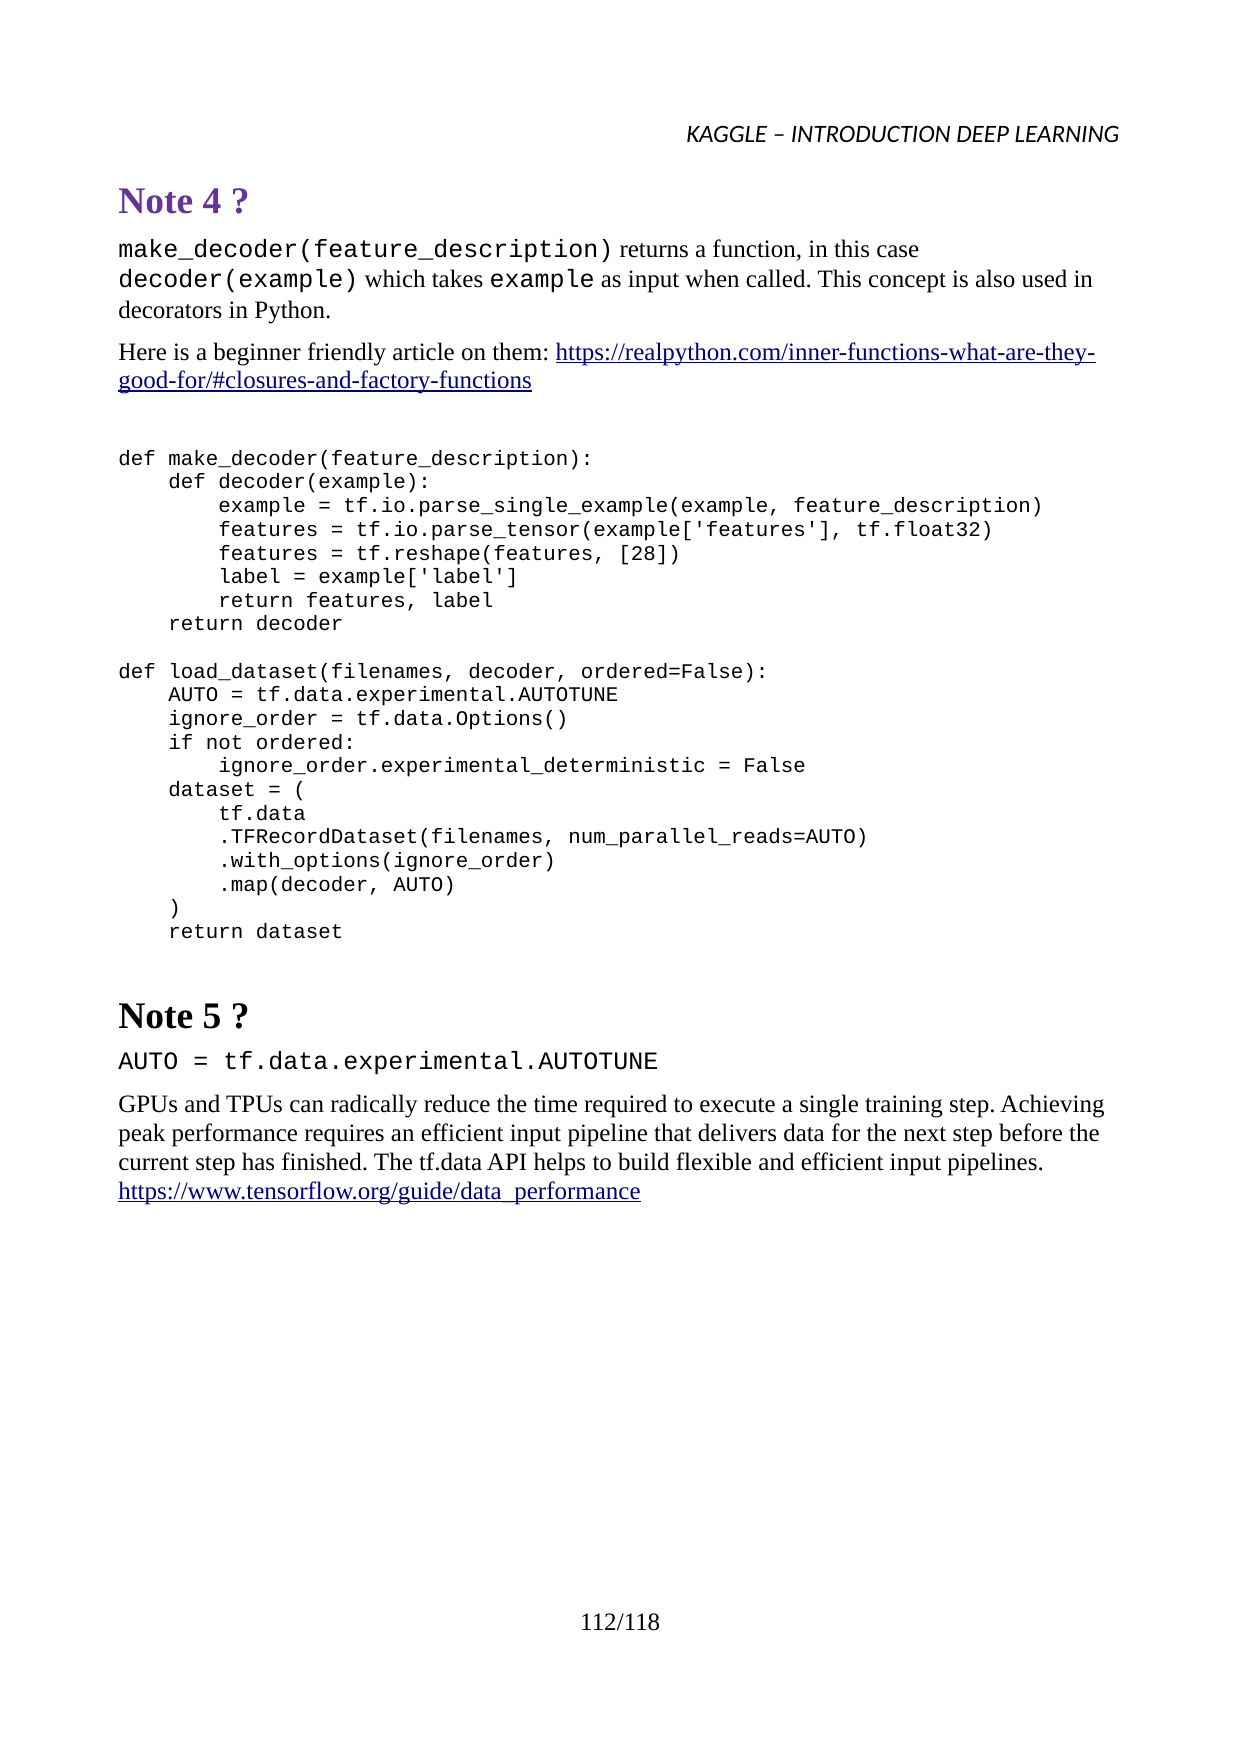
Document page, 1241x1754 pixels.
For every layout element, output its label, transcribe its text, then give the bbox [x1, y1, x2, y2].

text .TFRecordDataset(filenames, num_parallel_reads=AUTO) [118, 826, 1122, 850]
subtitle Note 5 ? [118, 993, 1122, 1036]
text AUTO = tf.data.experimental.AUTOTUNE [118, 1049, 1122, 1077]
text GPUs and TPUs can radically reduce the time required to execute a single training step. Achieving peak performance requires an efficient input pipeline that delivers data for the next step before the current step has finished. The tf.data API helps to build flexible and efficient input pipelines. https://www.tensorflow.org/guide/data_performance [118, 1089, 1122, 1204]
text tf.data [118, 803, 1122, 826]
text .map(decoder, AUTO) [118, 873, 1122, 897]
text def make_decoder(feature_description): [118, 448, 1122, 472]
text example = tf.io.parse_single_example(example, feature_description) [118, 495, 1122, 519]
text ignore_order.experimental_deterministic = False [118, 755, 1122, 779]
text def load_dataset(filenames, decoder, ordered=False): [118, 661, 1122, 684]
subtitle Note 4 ? [118, 178, 1122, 221]
text Here is a beginner friendly article on them: https://realpython.com/inner-functions-what-are-they-good-for/#closures-and-factory-functions [118, 337, 1122, 394]
text ignore_order = tf.data.Options() [118, 708, 1122, 732]
text AUTO = tf.data.experimental.AUTOTUNE [118, 684, 1122, 708]
text return features, label [118, 590, 1122, 613]
text return decoder [118, 613, 1122, 637]
text .with_options(ignore_order) [118, 850, 1122, 873]
text label = example['label'] [118, 566, 1122, 590]
text ) [118, 897, 1122, 921]
text features = tf.io.parse_tensor(example['features'], tf.float32) [118, 519, 1122, 542]
text if not ordered: [118, 732, 1122, 755]
text def decoder(example): [118, 472, 1122, 495]
text features = tf.reshape(features, [28]) [118, 542, 1122, 566]
text return dataset [118, 921, 1122, 944]
text make_decoder(feature_description) returns a function, in this case decoder(example) which takes example as input when called. This concept is also used in decorators in Python. [118, 234, 1122, 324]
text dataset = ( [118, 779, 1122, 803]
